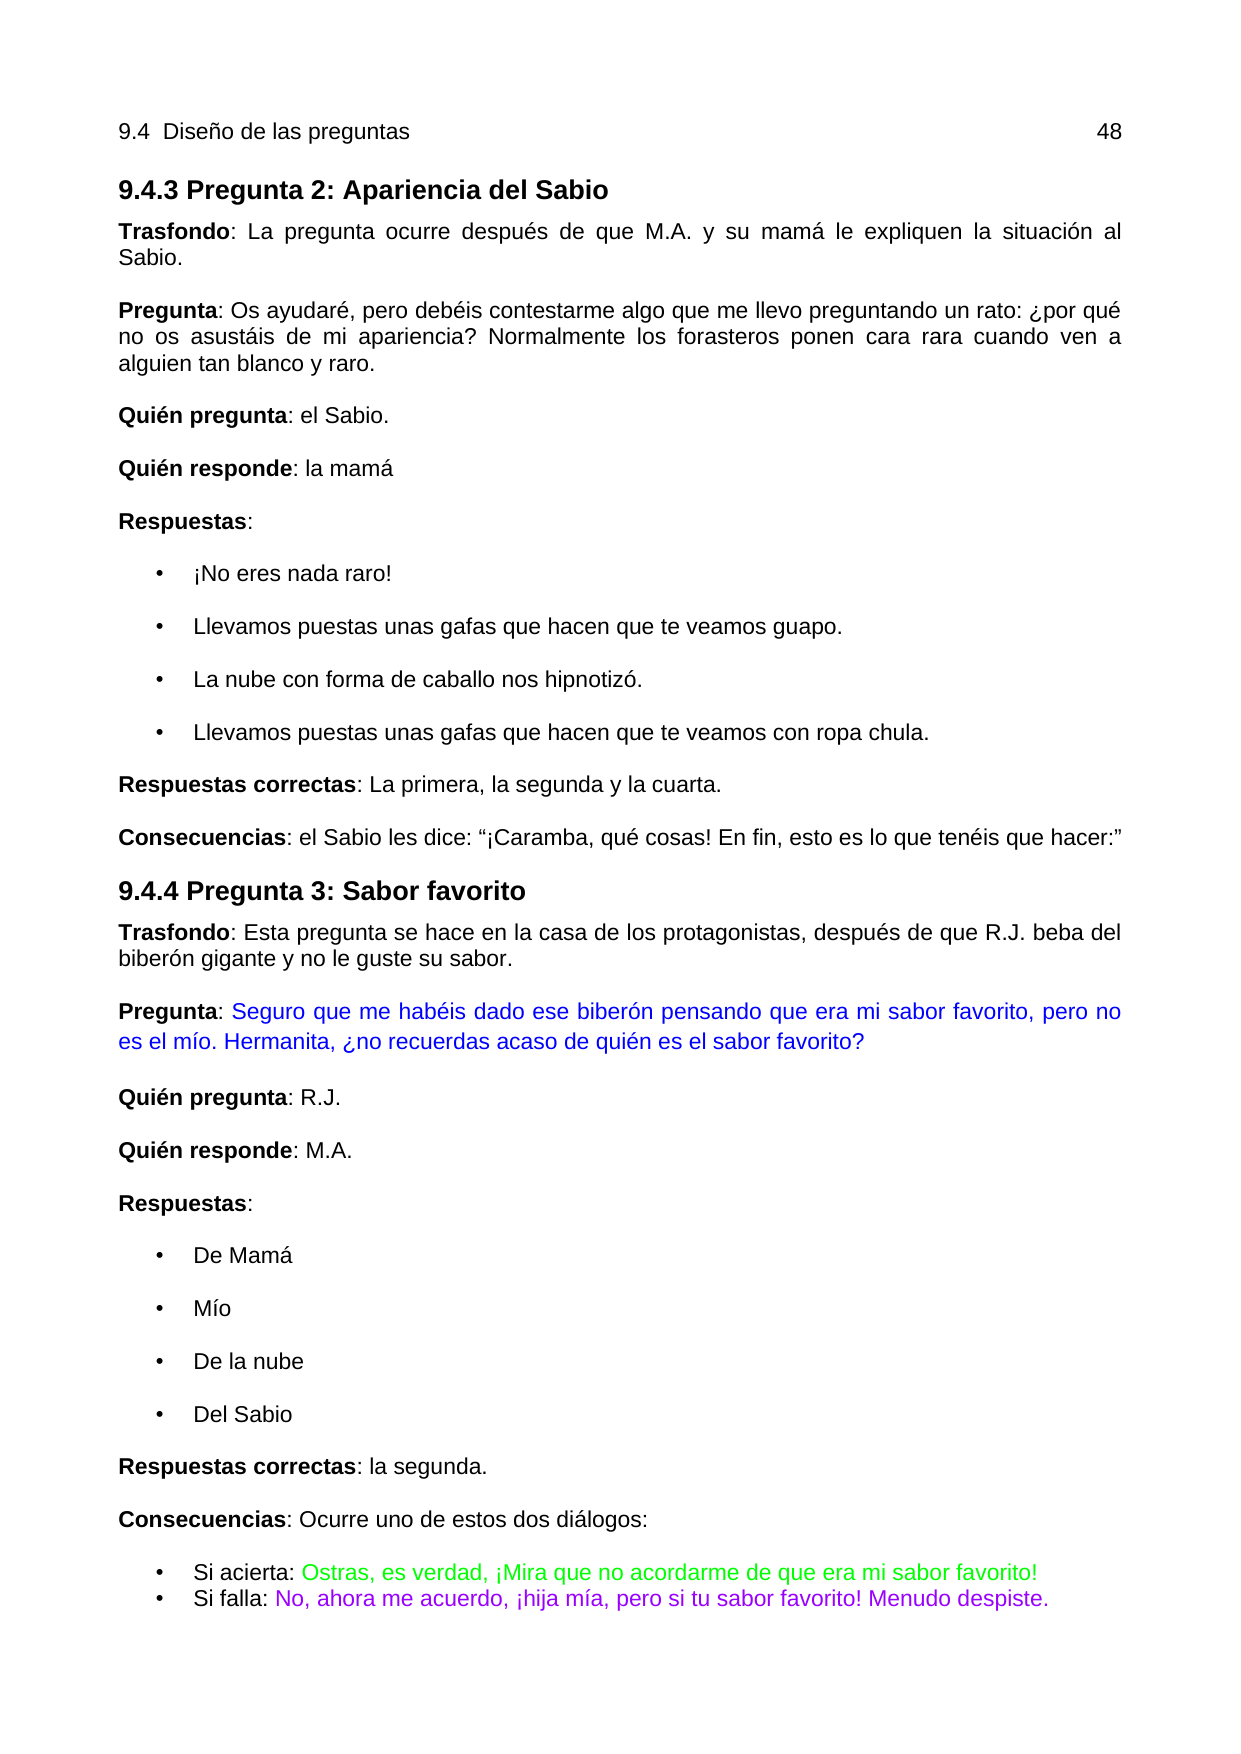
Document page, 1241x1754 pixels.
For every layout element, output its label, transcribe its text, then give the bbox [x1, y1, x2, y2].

text Trasfondo: La pregunta ocurre después de que M.A. y su mamá le expliquen la situación al Sabio. [118, 218, 1122, 270]
list Si acierta: Ostras, es verdad, ¡Mira que no acordarme de que era mi sabor favorito! [156, 1559, 1122, 1585]
text Quién pregunta: R.J. [118, 1084, 1122, 1111]
list De la nube [156, 1348, 1122, 1374]
list De Mamá [156, 1242, 1122, 1269]
text Quién responde: la mamá [118, 428, 1122, 481]
text Pregunta: Os ayudaré, pero debéis contestarme algo que me llevo preguntando un rato: ¿por qué no os asustáis de mi apariencia? Normalmente los forasteros ponen cara rara cuando ven a alguien tan blanco y raro. [118, 297, 1122, 376]
list La nube con forma de caballo nos hipnotizó. [156, 666, 1122, 692]
text Consecuencias: Ocurre uno de estos dos diálogos: [118, 1506, 1122, 1532]
list Si falla: No, ahora me acuerdo, ¡hija mía, pero si tu sabor favorito! Menudo despiste. [156, 1585, 1122, 1611]
text Respuestas correctas: La primera, la segunda y la cuarta. [118, 771, 1122, 797]
text Quién pregunta: el Sabio. [118, 402, 1122, 428]
text Respuestas: [118, 1190, 1122, 1216]
subtitle Pregunta 2: Apariencia del Sabio [118, 174, 1122, 205]
subtitle Pregunta 3: Sabor favorito [118, 875, 1122, 906]
list Mío [156, 1295, 1122, 1322]
text Respuestas: [118, 508, 1122, 534]
list ¡No eres nada raro! [156, 560, 1122, 587]
list Del Sabio [156, 1401, 1122, 1427]
text Pregunta: Seguro que me habéis dado ese biberón pensando que era mi sabor favorito, pero no es el mío. Hermanita, ¿no recuerdas acaso de quién es el sabor favorito? [118, 998, 1122, 1054]
text Respuestas correctas: la segunda. [118, 1453, 1122, 1480]
text Trasfondo: Esta pregunta se hace en la casa de los protagonistas, después de que R.J. beba del biberón gigante y no le guste su sabor. [118, 919, 1122, 972]
list Llevamos puestas unas gafas que hacen que te veamos con ropa chula. [156, 718, 1122, 745]
text Consecuencias: el Sabio les dice: “¡Caramba, qué cosas! En fin, esto es lo que tenéis que hacer:” [118, 824, 1122, 850]
list Llevamos puestas unas gafas que hacen que te veamos guapo. [156, 613, 1122, 639]
text Quién responde: M.A. [118, 1137, 1122, 1163]
